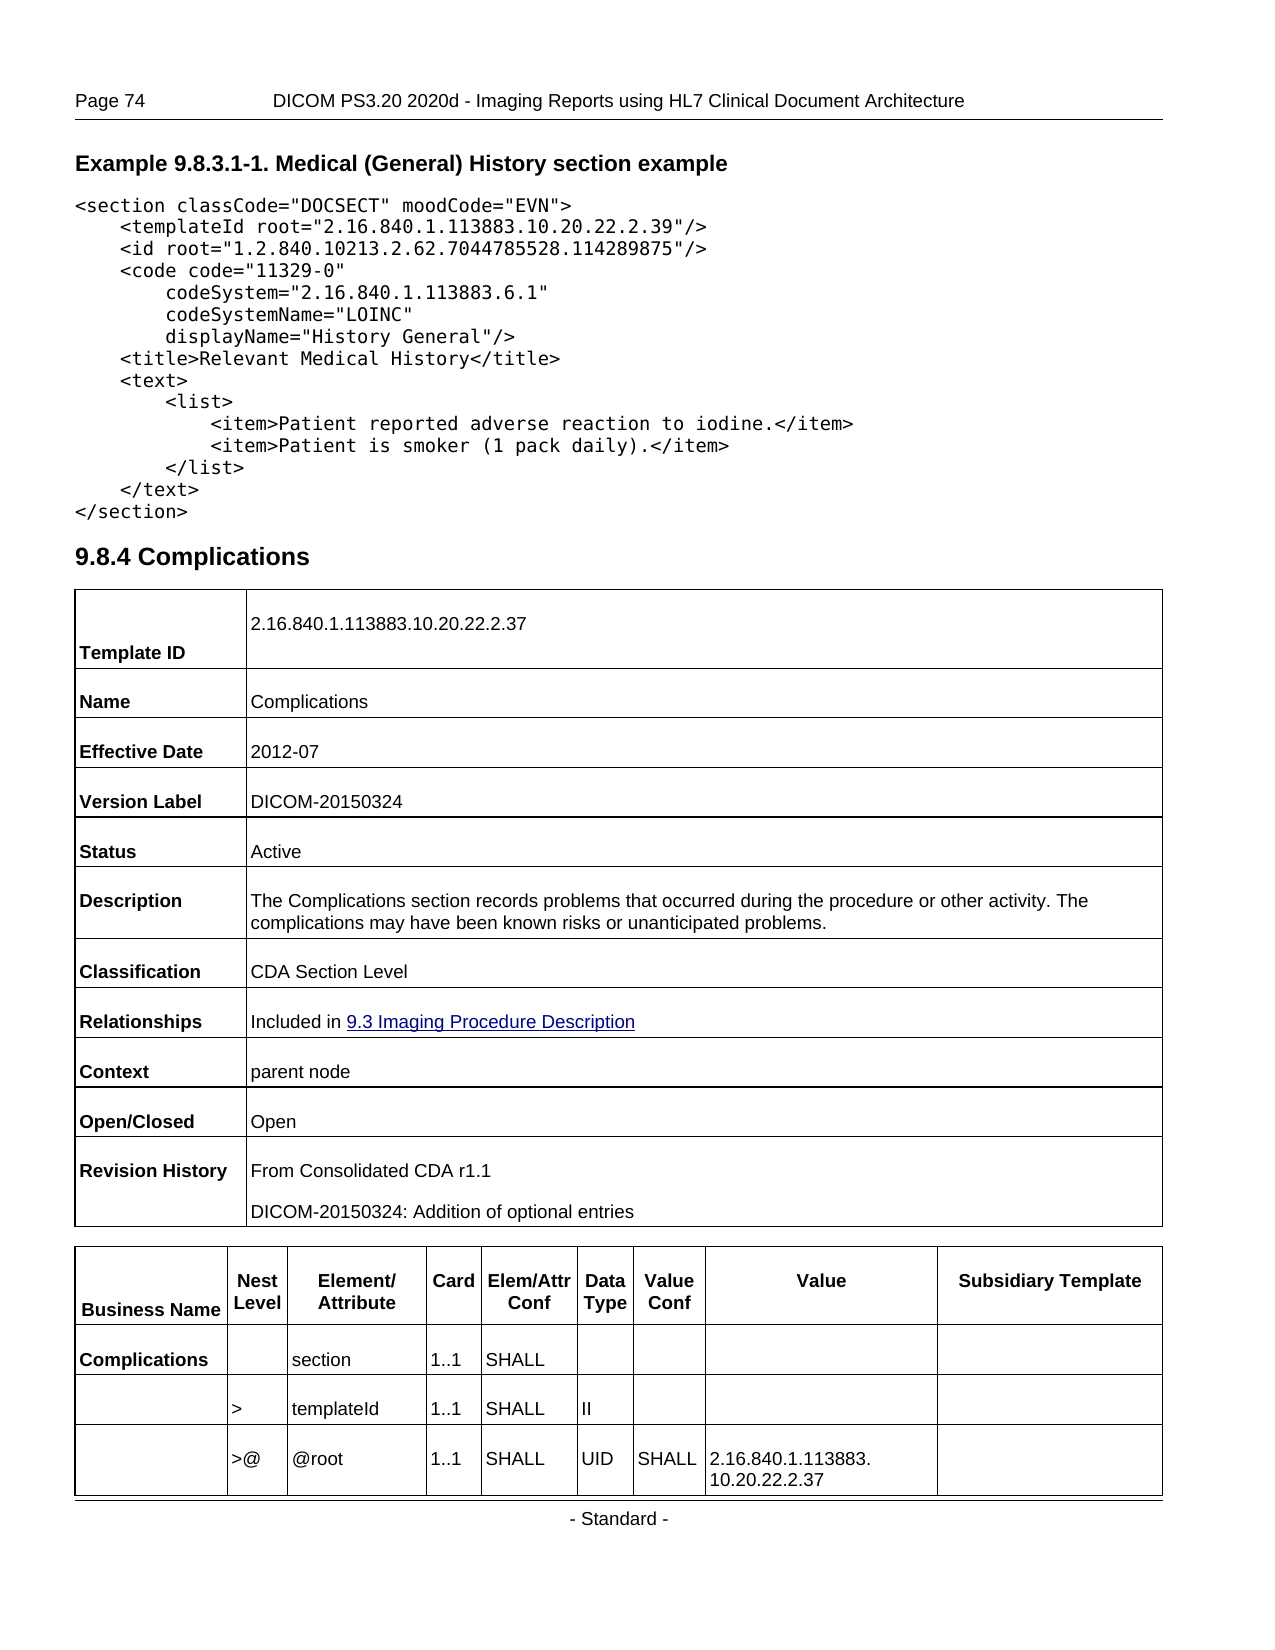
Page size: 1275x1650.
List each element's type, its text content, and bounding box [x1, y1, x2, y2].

table_header Data Type [578, 1247, 633, 1324]
table_cell UID [578, 1425, 633, 1495]
table_cell Revision History [76, 1137, 246, 1226]
table_cell > [228, 1375, 287, 1424]
table_header Value Conf [634, 1247, 705, 1324]
table_cell [76, 1425, 227, 1495]
table_cell section [288, 1325, 426, 1374]
table_cell II [578, 1375, 633, 1424]
table_header Value [706, 1247, 937, 1324]
table_cell 2.16.840.1.113883.​10.20.22.2.37 [706, 1425, 937, 1495]
table_header Elem/Attr Conf [482, 1247, 577, 1324]
table_cell 1..1 [427, 1425, 481, 1495]
table_cell Effective Date [76, 718, 246, 767]
text 9.8.4 Complications [75, 541, 1162, 570]
table_cell From Consolidated CDA r1.1 DICOM-20150324: Addition of optional entries [247, 1137, 1162, 1226]
table_cell Relationships [76, 988, 246, 1037]
table_cell Description [76, 867, 246, 937]
table_cell SHALL [482, 1325, 577, 1374]
table_cell 1..1 [427, 1325, 481, 1374]
table_cell CDA Section Level [247, 939, 1162, 987]
table_cell [634, 1375, 705, 1424]
table_header Template ID [76, 590, 246, 667]
table_cell SHALL [634, 1425, 705, 1495]
table_header Nest Level [228, 1247, 287, 1324]
table_cell [76, 1375, 227, 1424]
table_cell [938, 1325, 1162, 1374]
table_cell [634, 1325, 705, 1374]
table_cell [228, 1325, 287, 1374]
table_cell Active [247, 818, 1162, 866]
table_header 2.16.840.1.113883.​10.20.22.2.37 [247, 590, 1162, 667]
table_header Element/​Attribute [288, 1247, 426, 1324]
table_cell Status [76, 818, 246, 866]
text <section classCode="DOCSECT" moodCode="EVN"> <templateId root="2.16.840.1.113883.10.20.22.2.39"/> <id root="1.2.840.10213.2.62.7044785528.114289875"/> <code code="11329-0" codeSystem="2.16.840.1.113883.6.1" codeSystemName="LOINC" displayName="History General"/> <title>Relevant Medical History</title> <text> <list> <item>Patient reported adverse reaction to iodine.</item> <item>Patient is smoker (1 pack daily).</item> </list> </text> </section> [75, 194, 1162, 523]
table_cell DICOM-20150324 [247, 768, 1162, 816]
table_cell Version Label [76, 768, 246, 816]
table_cell Open/Closed [76, 1088, 246, 1136]
table_cell parent node [247, 1038, 1162, 1086]
table_header Business Name [76, 1247, 227, 1324]
table_cell Classification [76, 939, 246, 987]
table_cell [938, 1425, 1162, 1495]
table_cell template​Id [288, 1375, 426, 1424]
table_cell SHALL [482, 1425, 577, 1495]
table_cell [578, 1325, 633, 1374]
text Example 9.8.3.1-1. Medical (General) History section example [75, 150, 1162, 176]
table_cell Complications [76, 1325, 227, 1374]
table_cell [706, 1375, 937, 1424]
table_cell Complications [247, 669, 1162, 717]
table_cell Name [76, 669, 246, 717]
table_header Subsidiary Template [938, 1247, 1162, 1324]
table_cell Context [76, 1038, 246, 1086]
table_cell 2012-07 [247, 718, 1162, 767]
table_cell [706, 1325, 937, 1374]
table_cell >@ [228, 1425, 287, 1495]
table_cell Open [247, 1088, 1162, 1136]
table_cell SHALL [482, 1375, 577, 1424]
table_cell Included in 9.3 Imaging Procedure Description [247, 988, 1162, 1037]
table_cell 1..1 [427, 1375, 481, 1424]
table_cell The Complications section records problems that occurred during the procedure or other activity. The complications may have been known risks or unanticipated problems. [247, 867, 1162, 937]
table_header Card [427, 1247, 481, 1324]
table_cell [938, 1375, 1162, 1424]
table_cell @root [288, 1425, 426, 1495]
